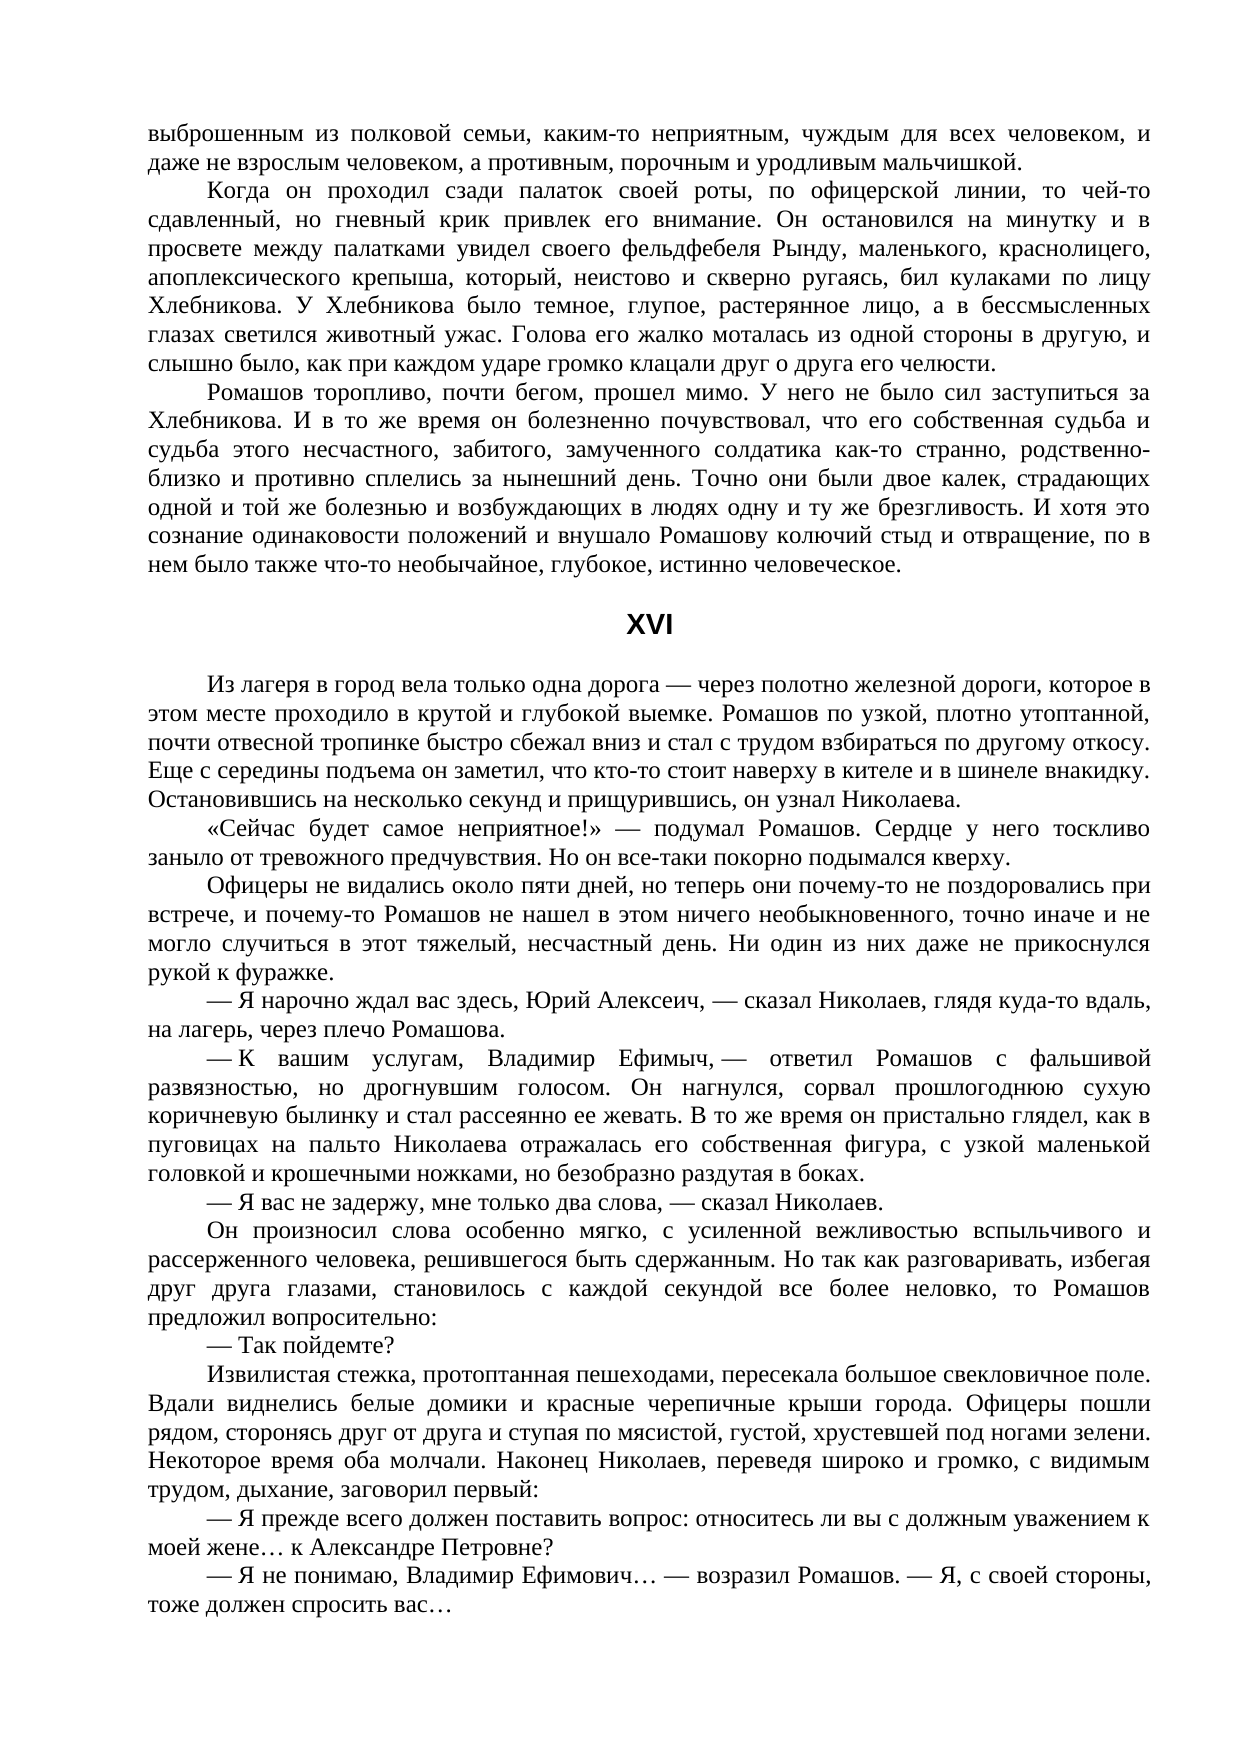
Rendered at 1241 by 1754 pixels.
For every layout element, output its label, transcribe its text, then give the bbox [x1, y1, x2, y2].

text — Так пойдемте? [148, 1330, 1152, 1359]
text Он произносил слова особенно мягко, с усиленной вежливостью вспыльчивого и рассерженного человека, решившегося быть сдержанным. Но так как разговаривать, избегая друг друга глазами, становилось с каждой секундой все более неловко, то Ромашов предложил вопросительно: [148, 1215, 1152, 1330]
text Из лагеря в город вела только одна дорога — через полотно железной дороги, которое в этом месте проходило в крутой и глубокой выемке. Ромашов по узкой, плотно утоптанной, почти отвесной тропинке быстро сбежал вниз и стал с трудом взбираться по другому откосу. Еще с середины подъема он заметил, что кто-то стоит наверху в кителе и в шинеле внакидку. Остановившись на несколько секунд и прищурившись, он узнал Николаева. [148, 669, 1152, 813]
text — К вашим услугам, Владимир Ефимыч, — ответил Ромашов с фальшивой развязностью, но дрогнувшим голосом. Он нагнулся, сорвал прошлогоднюю сухую коричневую былинку и стал рассеянно ее жевать. В то же время он пристально глядел, как в пуговицах на пальто Николаева отражалась его собственная фигура, с узкой маленькой головкой и крошечными ножками, но безобразно раздутая в боках. [148, 1043, 1152, 1187]
text выброшенным из полковой семьи, каким-то неприятным, чуждым для всех человеком, и даже не взрослым человеком, а противным, порочным и уродливым мальчишкой. [148, 118, 1152, 176]
text — Я не понимаю, Владимир Ефимович… — возразил Ромашов. — Я, с своей стороны, тоже должен спросить вас… [148, 1560, 1152, 1618]
text Ромашов торопливо, почти бегом, прошел мимо. У него не было сил заступиться за Хлебникова. И в то же время он болезненно почувствовал, что его собственная судьба и судьба этого несчастного, забитого, замученного солдатика как-то странно, родственно-близко и противно сплелись за нынешний день. Точно они были двое калек, страдающих одной и той же болезнью и возбуждающих в людях одну и ту же брезгливость. И хотя это сознание одинаковости положений и внушало Ромашову колючий стыд и отвращение, по в нем было также что-то необычайное, глубокое, истинно человеческое. [148, 377, 1152, 578]
text — Я прежде всего должен поставить вопрос: относитесь ли вы с должным уважением к моей жене… к Александре Петровне? [148, 1503, 1152, 1560]
text Офицеры не видались около пяти дней, но теперь они почему-то не поздоровались при встрече, и почему-то Ромашов не нашел в этом ничего необыкновенного, точно иначе и не могло случиться в этот тяжелый, несчастный день. Ни один из них даже не прикоснулся рукой к фуражке. [148, 870, 1152, 985]
text — Я нарочно ждал вас здесь, Юрий Алексеич, — сказал Николаев, глядя куда-то вдаль, на лагерь, через плечо Ромашова. [148, 985, 1152, 1043]
text — Я вас не задержу, мне только два слова, — сказал Николаев. [148, 1187, 1152, 1215]
text Извилистая стежка, протоптанная пешеходами, пересекала большое свекловичное поле. Вдали виднелись белые домики и красные черепичные крыши города. Офицеры пошли рядом, сторонясь друг от друга и ступая по мясистой, густой, хрустевшей под ногами зелени. Некоторое время оба молчали. Наконец Николаев, переведя широко и громко, с видимым трудом, дыхание, заговорил первый: [148, 1359, 1152, 1503]
text «Сейчас будет самое неприятное!» — подумал Ромашов. Сердце у него тоскливо заныло от тревожного предчувствия. Но он все-таки покорно подымался кверху. [148, 813, 1152, 870]
text Когда он проходил сзади палаток своей роты, по офицерской линии, то чей-то сдавленный, но гневный крик привлек его внимание. Он остановился на минутку и в просвете между палатками увидел своего фельдфебеля Рынду, маленького, краснолицего, апоплексического крепыша, который, неистово и скверно ругаясь, бил кулаками по лицу Хлебникова. У Хлебникова было темное, глупое, растерянное лицо, а в бессмысленных глазах светился животный ужас. Голова его жалко моталась из одной стороны в другую, и слышно было, как при каждом ударе громко клацали друг о друга его челюсти. [148, 176, 1152, 377]
subtitle XVI [148, 607, 1152, 640]
